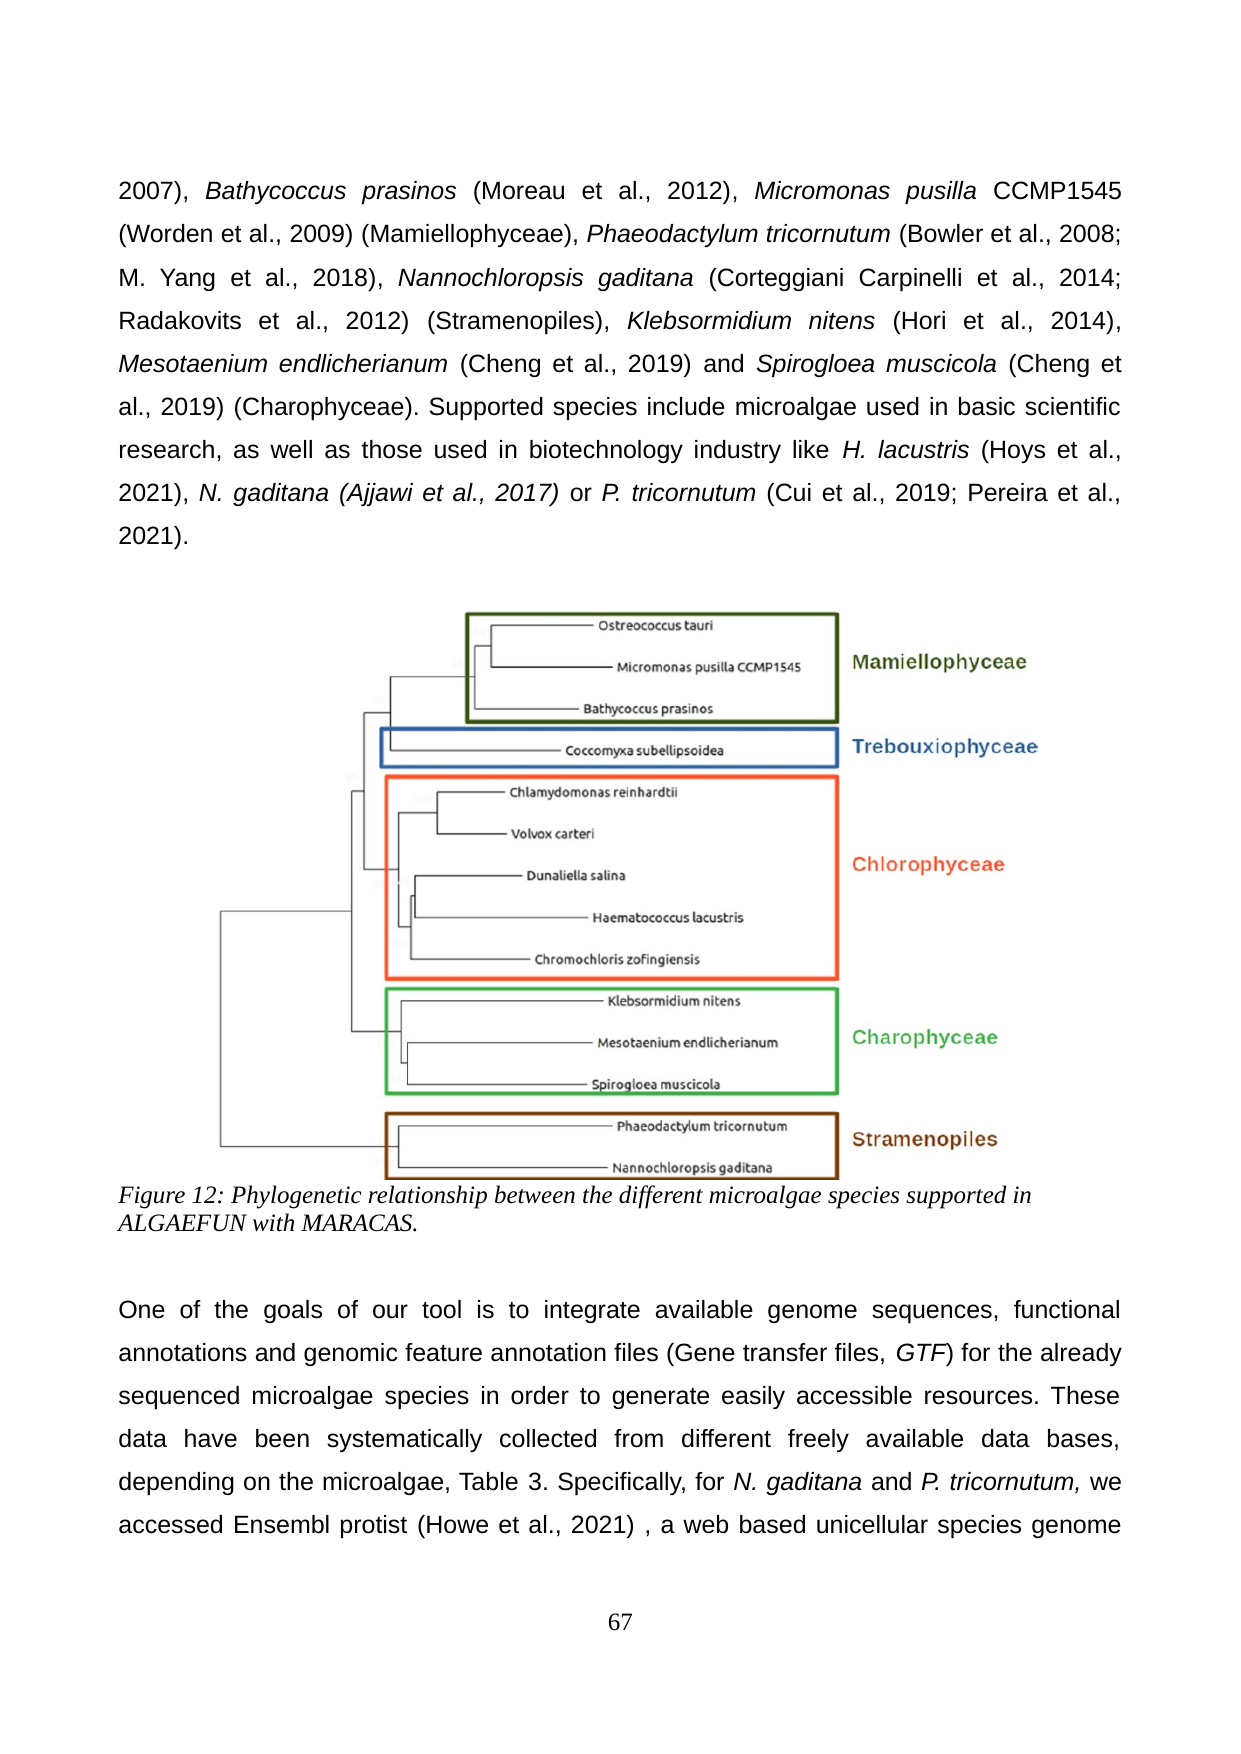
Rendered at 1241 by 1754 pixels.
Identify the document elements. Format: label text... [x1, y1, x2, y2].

text 2007)⁠, Bathycoccus prasinos (Moreau et al., 2012)⁠, Micromonas pusilla CCMP1545 (Worden et al., 2009)⁠ (Mamiellophyceae), Phaeodactylum tricornutum (Bowler et al., 2008; M. Yang et al., 2018)⁠, Nannochloropsis gaditana (Corteggiani Carpinelli et al., 2014; Radakovits et al., 2012)⁠ (Stramenopiles), Klebsormidium nitens (Hori et al., 2014)⁠, Mesotaenium endlicherianum (Cheng et al., 2019)⁠ and Spirogloea muscicola (Cheng et al., 2019)⁠ (Charophyceae). Supported species include microalgae used in basic scientific research, as well as those used in biotechnology industry like H. lacustris (Hoys et al., 2021)⁠, N. gaditana (Ajjawi et al., 2017)⁠ or P. tricornutum (Cui et al., 2019; Pereira et al., 2021)⁠. [118, 176, 1122, 550]
text Figure 12: Phylogenetic relationship between the different microalgae species supported in ALGAEFUN with MARACAS. [118, 1180, 1122, 1237]
text One of the goals of our tool is to integrate available genome sequences, functional annotations and genomic feature annotation files (Gene transfer files, GTF) for the already sequenced microalgae species in order to generate easily accessible resources. These data have been systematically collected from different freely available data bases, depending on the microalgae, Table 3. Specifically, for N. gaditana and P. tricornutum, we accessed Ensembl protist (Howe et al., 2021)⁠ , a web based unicellular species genome [118, 1295, 1122, 1539]
picture [118, 600, 1123, 1180]
